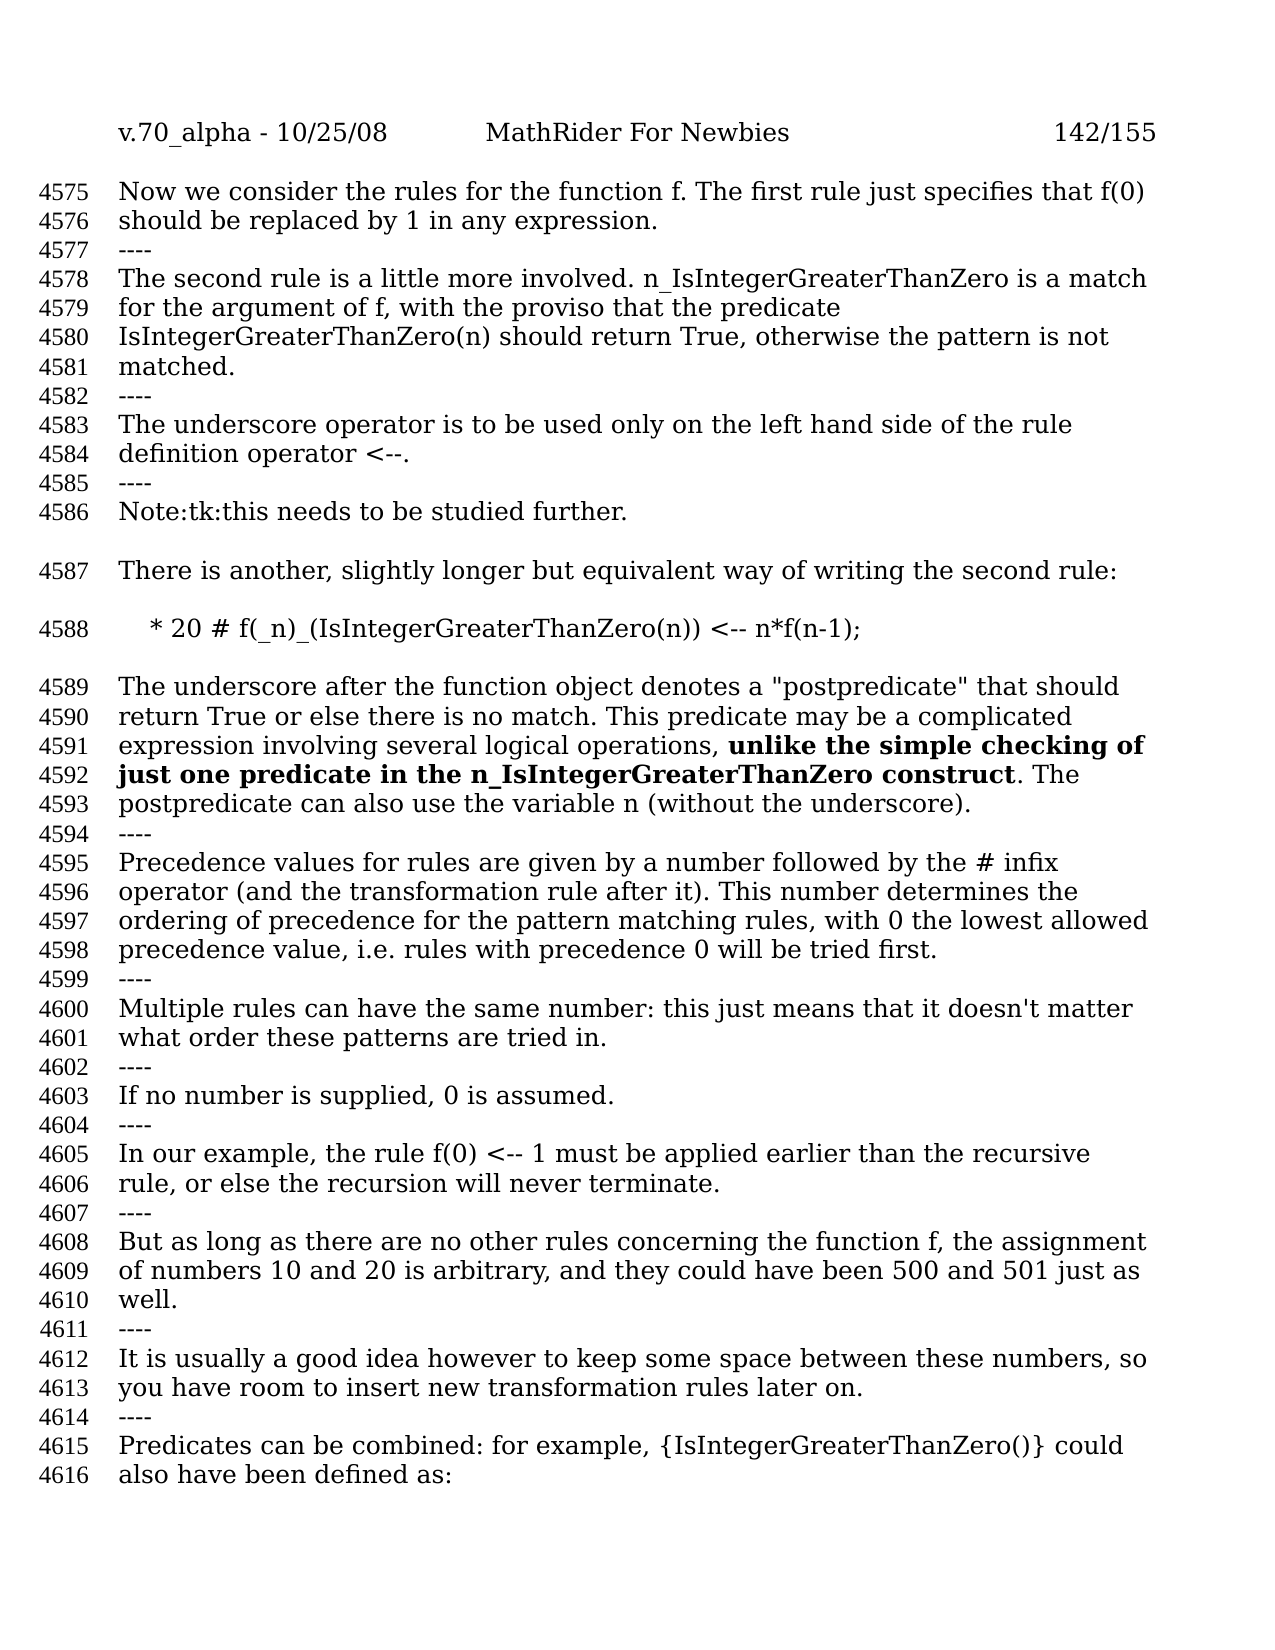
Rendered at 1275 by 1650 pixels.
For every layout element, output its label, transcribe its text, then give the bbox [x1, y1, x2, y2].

text The underscore after the function object denotes a "postpredicate" that should return True or else there is no match. This predicate may be a complicated expression involving several logical operations, unlike the simple checking of just one predicate in the n_IsIntegerGreaterThanZero construct. The postpredicate can also use the variable n (without the underscore). [118, 673, 1157, 819]
text Predicates can be combined: for example, {IsIntegerGreaterThanZero()} could also have been defined as: [118, 1431, 1157, 1490]
text ---- [118, 1198, 1157, 1227]
text ---- [118, 819, 1157, 848]
text In our example, the rule f(0) <-- 1 must be applied earlier than the recursive rule, or else the recursion will never terminate. [118, 1140, 1157, 1198]
text There is another, slightly longer but equivalent way of writing the second rule: [118, 556, 1157, 585]
text * 20 # f(_n)_(IsIntegerGreaterThanZero(n)) <-- n*f(n-1); [118, 614, 1157, 643]
text Note:tk:this needs to be studied further. [118, 498, 1157, 527]
text ---- [118, 1052, 1157, 1081]
text But as long as there are no other rules concerning the function f, the assignment of numbers 10 and 20 is arbitrary, and they could have been 500 and 501 just as well. [118, 1227, 1157, 1315]
text The underscore operator is to be used only on the left hand side of the rule definition operator <--. [118, 410, 1157, 468]
text It is usually a good idea however to keep some space between these numbers, so you have room to insert new transformation rules later on. [118, 1344, 1157, 1402]
text ---- [118, 235, 1157, 264]
text Now we consider the rules for the function f. The first rule just specifies that f(0) should be replaced by 1 in any expression. [118, 177, 1157, 235]
text ---- [118, 1402, 1157, 1431]
text If no number is supplied, 0 is assumed. [118, 1081, 1157, 1111]
text ---- [118, 468, 1157, 498]
text Precedence values for rules are given by a number followed by the # infix operator (and the transformation rule after it). This number determines the ordering of precedence for the pattern matching rules, with 0 the lowest allowed precedence value, i.e. rules with precedence 0 will be tried first. [118, 848, 1157, 965]
text The second rule is a little more involved. n_IsIntegerGreaterThanZero is a match for the argument of f, with the proviso that the predicate IsIntegerGreaterThanZero(n) should return True, otherwise the pattern is not matched. [118, 264, 1157, 381]
text ---- [118, 965, 1157, 994]
text ---- [118, 1111, 1157, 1140]
text Multiple rules can have the same number: this just means that it doesn't matter what order these patterns are tried in. [118, 994, 1157, 1052]
text ---- [118, 1315, 1157, 1344]
text ---- [118, 381, 1157, 410]
